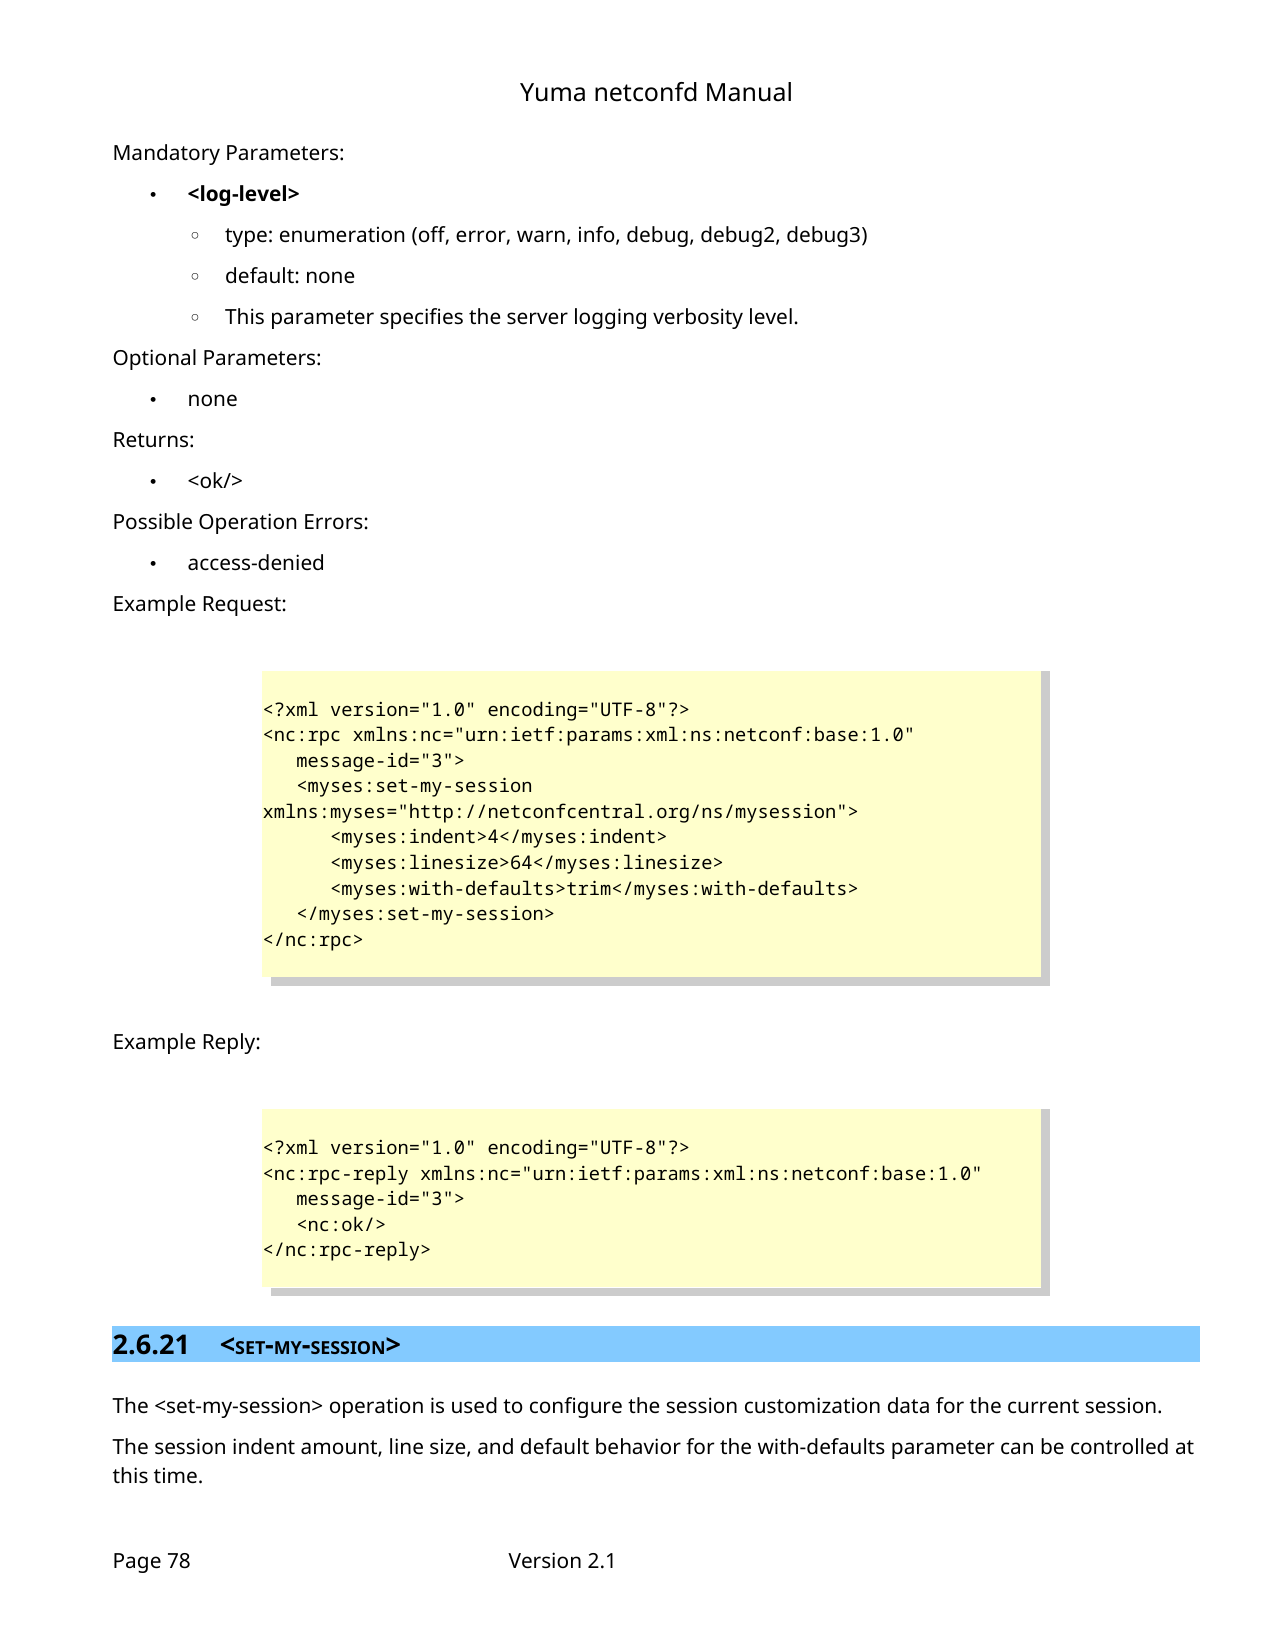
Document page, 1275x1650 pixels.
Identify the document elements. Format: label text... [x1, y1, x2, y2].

list default: none [187, 261, 1200, 290]
text <nc:ok/> [262, 1211, 1041, 1236]
text </myses:set-my-session> [262, 900, 1041, 926]
text </nc:rpc-reply> [262, 1236, 1041, 1262]
list <log-level> [150, 179, 1200, 208]
text Mandatory Parameters: [112, 138, 1200, 167]
list <ok/> [150, 466, 1200, 494]
list type: enumeration (off, error, warn, info, debug, debug2, debug3) [187, 220, 1200, 249]
text Possible Operation Errors: [112, 507, 1200, 535]
text <myses:set-my-session xmlns:myses="http://netconfcentral.org/ns/mysession"> [262, 773, 1041, 824]
list This parameter specifies the server logging verbosity level. [187, 302, 1200, 331]
text Example Reply: [112, 1027, 1200, 1055]
list access-denied [150, 548, 1200, 576]
text message-id="3"> [262, 747, 1041, 773]
text Optional Parameters: [112, 343, 1200, 372]
text <?xml version="1.0" encoding="UTF-8"?> [262, 1134, 1041, 1160]
text Returns: [112, 425, 1200, 453]
text <myses:with-defaults>trim</myses:with-defaults> [262, 875, 1041, 900]
text <?xml version="1.0" encoding="UTF-8"?> [262, 696, 1041, 722]
text The <set-my-session> operation is used to configure the session customization data for the current session. [112, 1392, 1200, 1420]
text message-id="3"> [262, 1185, 1041, 1211]
text <myses:linesize>64</myses:linesize> [262, 849, 1041, 875]
text The session indent amount, line size, and default behavior for the with-defaults parameter can be controlled at this time. [112, 1432, 1200, 1489]
list none [150, 384, 1200, 413]
text </nc:rpc> [262, 926, 1041, 951]
text Example Request: [112, 589, 1200, 617]
text <nc:rpc xmlns:nc="urn:ietf:params:xml:ns:netconf:base:1.0" [262, 722, 1041, 747]
text <nc:rpc-reply xmlns:nc="urn:ietf:params:xml:ns:netconf:base:1.0" [262, 1160, 1041, 1185]
text <myses:indent>4</myses:indent> [262, 824, 1041, 849]
subtitle <set-my-session> [112, 1326, 1200, 1362]
